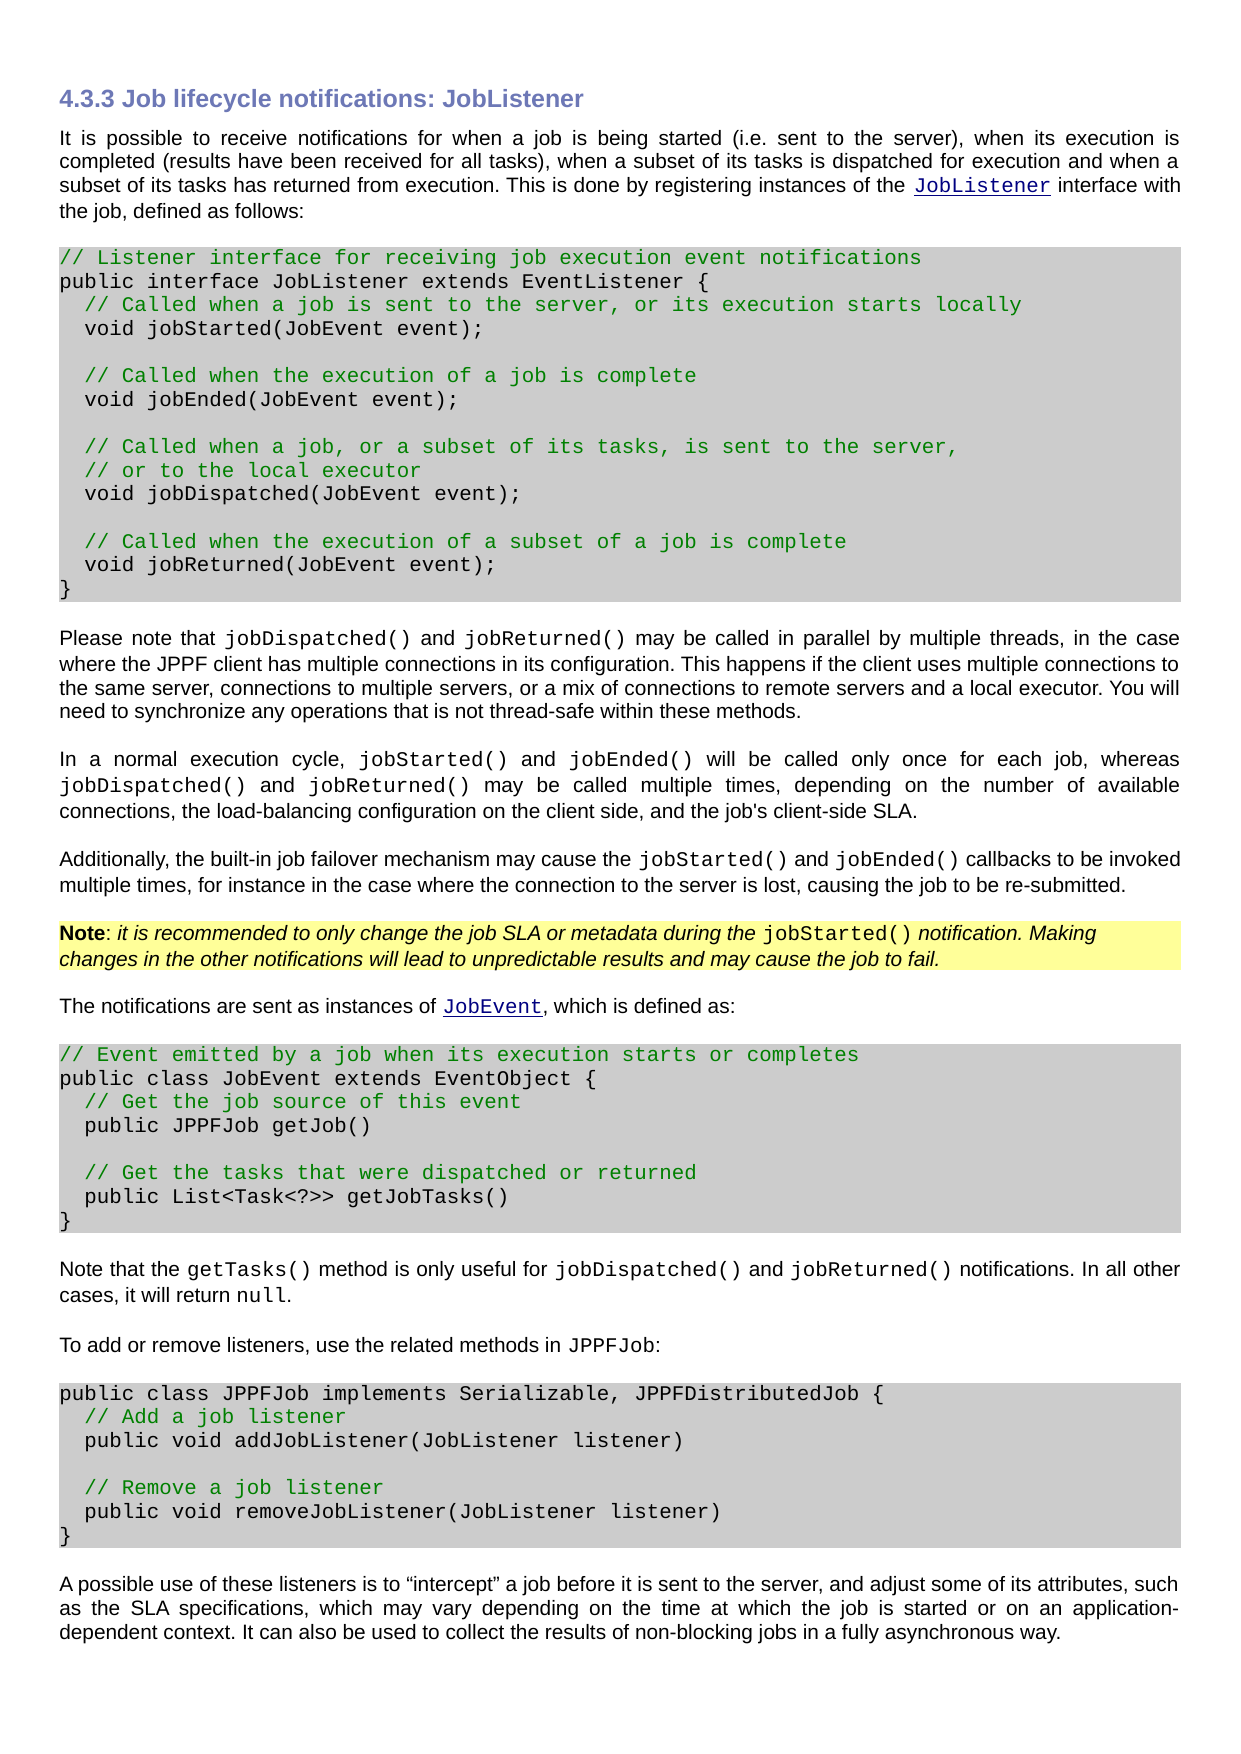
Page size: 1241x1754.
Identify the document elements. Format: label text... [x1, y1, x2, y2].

text // Listener interface for receiving job execution event notifications [59, 247, 1181, 271]
text The notifications are sent as instances of JobEvent, which is defined as: [59, 994, 1181, 1020]
text public class JobEvent extends EventObject { [59, 1068, 1181, 1091]
text // Called when the execution of a job is complete [59, 365, 1181, 389]
text void jobEnded(JobEvent event); [59, 389, 1181, 412]
text // Called when a job is sent to the server, or its execution starts locally [59, 294, 1181, 318]
text public void removeJobListener(JobListener listener) [59, 1501, 1181, 1524]
text public class JPPFJob implements Serializable, JPPFDistributedJob { [59, 1383, 1181, 1406]
text // Get the tasks that were dispatched or returned [59, 1162, 1181, 1186]
text public List<Task<?>> getJobTasks() [59, 1186, 1181, 1210]
text Note: it is recommended to only change the job SLA or metadata during the jobStarted() notification. Making changes in the other notifications will lead to unpredictable results and may cause the job to fail. [59, 921, 1181, 970]
text // Event emitted by a job when its execution starts or completes [59, 1044, 1181, 1068]
text Additionally, the built-in job failover mechanism may cause the jobStarted() and jobEnded() callbacks to be invoked multiple times, for instance in the case where the connection to the server is lost, causing the job to be re-submitted. [59, 847, 1181, 897]
text // Add a job listener [59, 1406, 1181, 1430]
text // or to the local executor [59, 460, 1181, 483]
text } [59, 1210, 1181, 1233]
subtitle Job lifecycle notifications: JobListener [59, 84, 1181, 113]
text A possible use of these listeners is to “intercept” a job before it is sent to the server, and adjust some of its attributes, such as the SLA specifications, which may vary depending on the time at which the job is started or on an application-dependent context. It can also be used to collect the results of non-blocking jobs in a fully asynchronous way. [59, 1572, 1181, 1644]
text void jobReturned(JobEvent event); [59, 554, 1181, 578]
text public void addJobListener(JobListener listener) [59, 1430, 1181, 1454]
text } [59, 578, 1181, 602]
text } [59, 1524, 1181, 1548]
text // Get the job source of this event [59, 1091, 1181, 1115]
text To add or remove listeners, use the related methods in JPPFJob: [59, 1333, 1181, 1359]
text Please note that jobDispatched() and jobReturned() may be called in parallel by multiple threads, in the case where the JPPF client has multiple connections in its configuration. This happens if the client uses multiple connections to the same server, connections to multiple servers, or a mix of connections to remote servers and a local executor. You will need to synchronize any operations that is not thread-safe within these methods. [59, 626, 1181, 723]
text Note that the getTasks() method is only useful for jobDispatched() and jobReturned() notifications. In all other cases, it will return null. [59, 1257, 1181, 1309]
text // Called when a job, or a subset of its tasks, is sent to the server, [59, 436, 1181, 460]
text public JPPFJob getJob() [59, 1115, 1181, 1139]
text It is possible to receive notifications for when a job is being started (i.e. sent to the server), when its execution is completed (results have been received for all tasks), when a subset of its tasks is dispatched for execution and when a subset of its tasks has returned from execution. This is done by registering instances of the JobListener interface with the job, defined as follows: [59, 125, 1181, 223]
text void jobStarted(JobEvent event); [59, 318, 1181, 342]
text public interface JobListener extends EventListener { [59, 271, 1181, 294]
text void jobDispatched(JobEvent event); [59, 483, 1181, 507]
text // Remove a job listener [59, 1477, 1181, 1501]
text // Called when the execution of a subset of a job is complete [59, 531, 1181, 554]
text In a normal execution cycle, jobStarted() and jobEnded() will be called only once for each job, whereas jobDispatched() and jobReturned() may be called multiple times, depending on the number of available connections, the load-balancing configuration on the client side, and the job's client-side SLA. [59, 747, 1181, 823]
